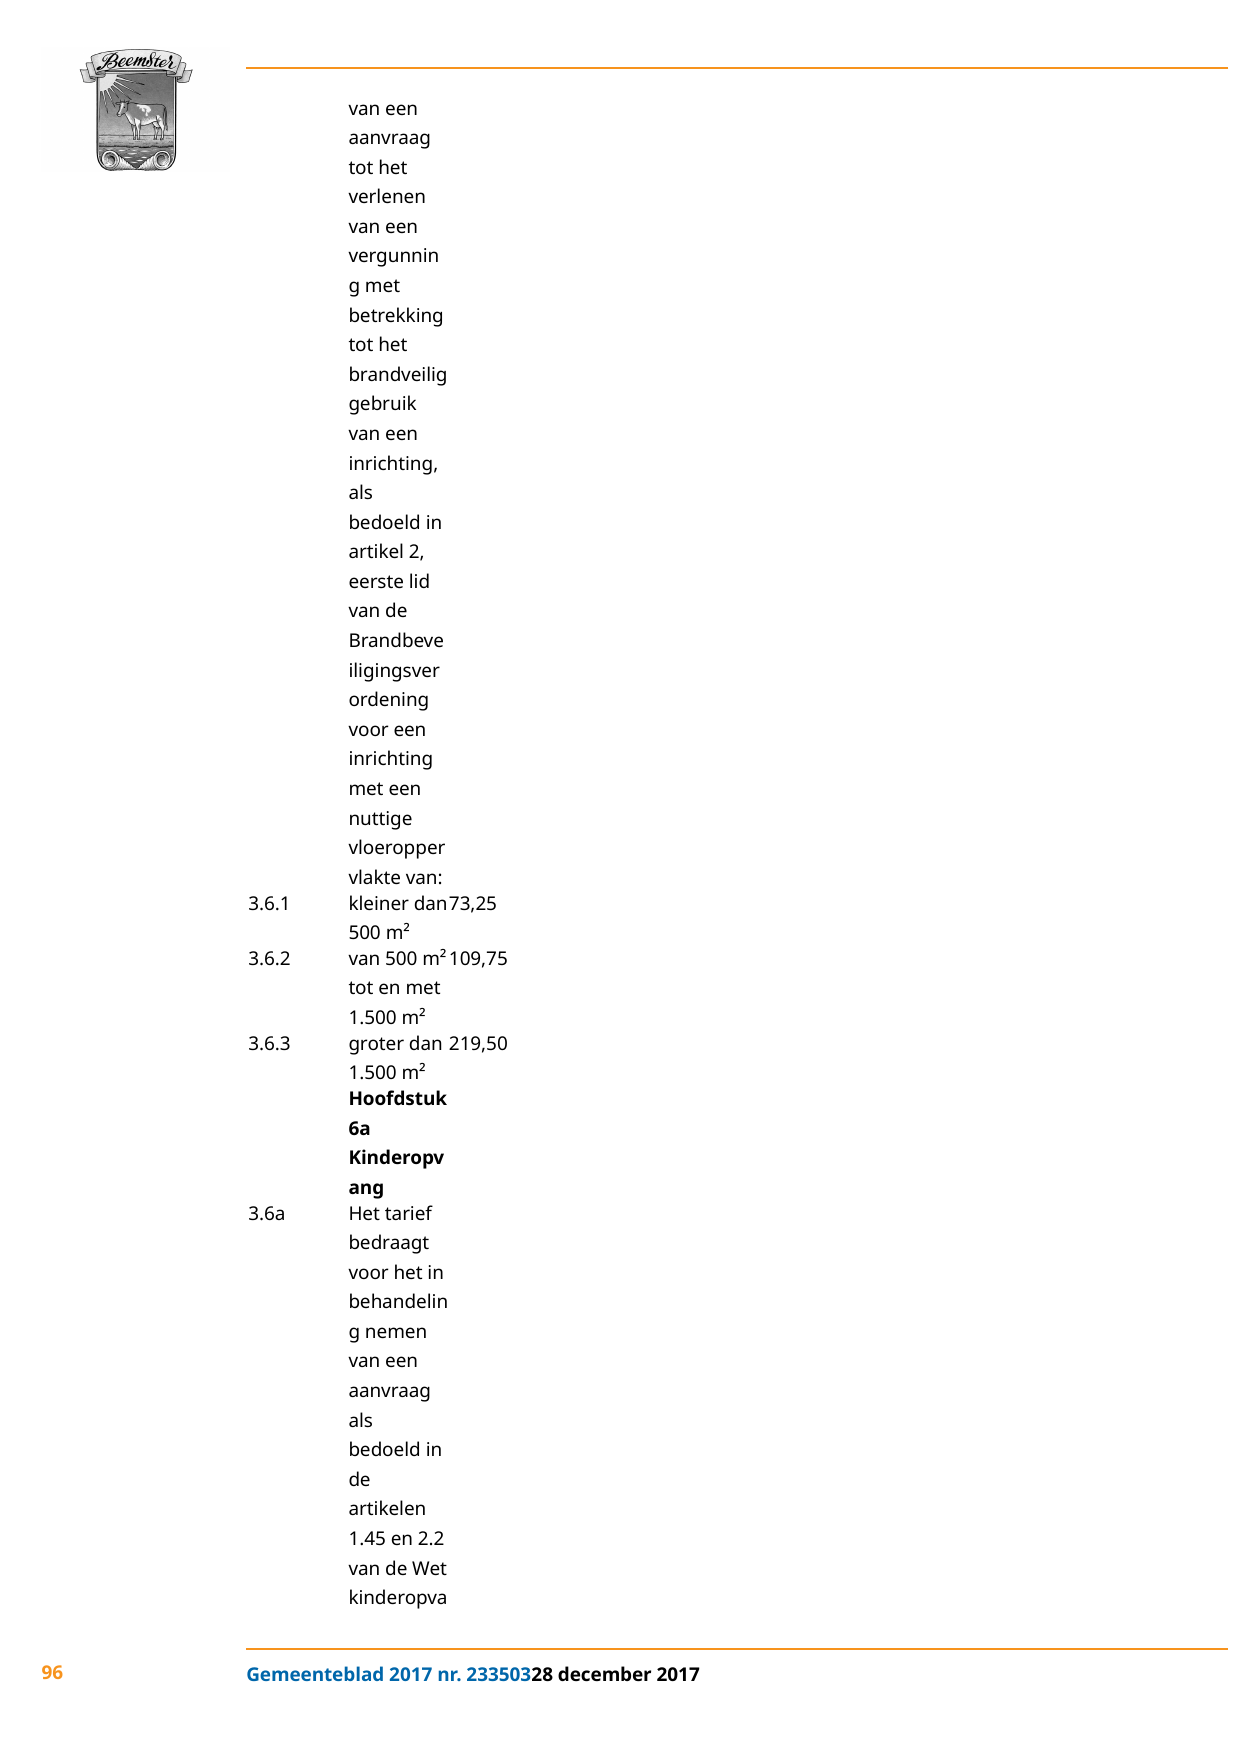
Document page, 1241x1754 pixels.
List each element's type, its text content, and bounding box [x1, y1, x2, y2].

table_cell [449, 95, 549, 890]
table_cell [248, 95, 348, 890]
table_cell groter dan 1.500 m² [348, 1030, 449, 1085]
table_cell Hoofdstuk 6a Kinderopvang [348, 1085, 449, 1200]
table_cell van 500 m² tot en met 1.500 m² [348, 945, 449, 1030]
picture [41, 47, 231, 172]
table_cell 3.6.1 [248, 890, 348, 945]
table_cell 109,75 [449, 945, 549, 1030]
table_cell 3.6.3 [248, 1030, 348, 1085]
table_cell [449, 1085, 549, 1200]
table_cell 3.6a [248, 1200, 348, 1610]
table_cell [248, 1085, 348, 1200]
table_cell 3.6.2 [248, 945, 348, 1030]
table_cell van een aanvraag tot het verlenen van een vergunning met betrekking tot het brandveilig gebruik van een inrichting, als bedoeld in artikel 2, eerste lid van de Brandbeveiligingsverordening voor een inrichting met een nuttige vloeroppervlakte van: [348, 95, 449, 890]
table_cell [449, 1200, 549, 1610]
table_cell Het tarief bedraagt voor het in behandeling nemen van een aanvraag als bedoeld in de artikelen 1.45 en 2.2 van de Wet kinderopva [348, 1200, 449, 1610]
table_cell 219,50 [449, 1030, 549, 1085]
table_cell kleiner dan 500 m² [348, 890, 449, 945]
table_cell 73,25 [449, 890, 549, 945]
